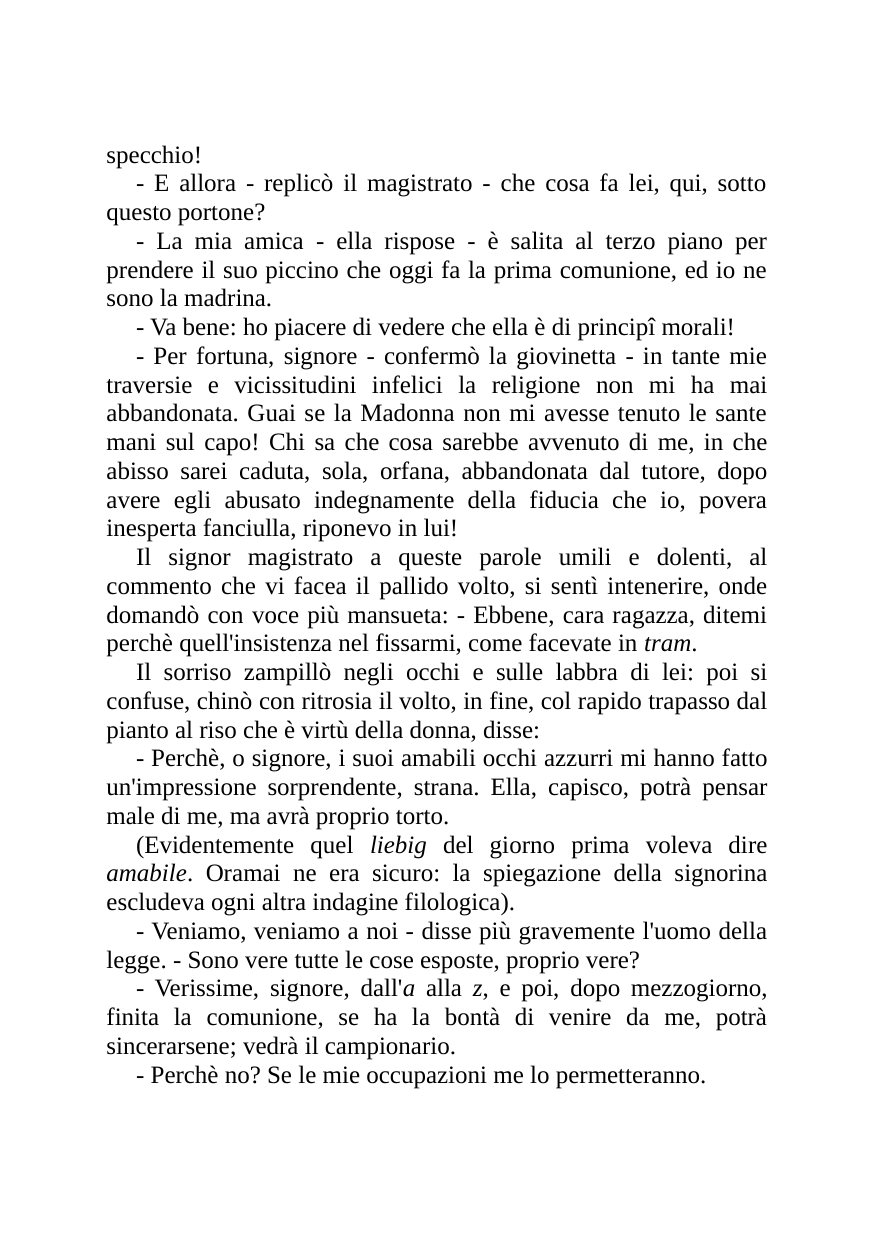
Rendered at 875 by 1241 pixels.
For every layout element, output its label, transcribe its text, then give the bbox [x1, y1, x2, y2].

text - Perchè, o signore, i suoi amabili occhi azzurri mi hanno fatto un'impressione sorprendente, strana. Ella, capisco, potrà pensar male di me, ma avrà proprio torto. [106, 743, 768, 830]
text - Veniamo, veniamo a noi - disse più gravemente l'uomo della legge. - Sono vere tutte le cose esposte, proprio vere? [106, 916, 768, 973]
text - La mia amica - ella rispose - è salita al terzo piano per prendere il suo piccino che oggi fa la prima comunione, ed io ne sono la madrina. [106, 226, 768, 312]
text Il sorriso zampillò negli occhi e sulle labbra di lei: poi si confuse, chinò con ritrosia il volto, in fine, col rapido trapasso dal pianto al riso che è virtù della donna, disse: [106, 657, 768, 743]
text - Per fortuna, signore - confermò la giovinetta - in tante mie traversie e vicissitudini infelici la religione non mi ha mai abbandonata. Guai se la Madonna non mi avesse tenuto le sante mani sul capo! Chi sa che cosa sarebbe avvenuto di me, in che abisso sarei caduta, sola, orfana, abbandonata dal tutore, dopo avere egli abusato indegnamente della fiducia che io, povera inesperta fanciulla, riponevo in lui! [106, 341, 768, 542]
text - Va bene: ho piacere di vedere che ella è di principî morali! [106, 312, 768, 341]
text - Perchè no? Se le mie occupazioni me lo permetteranno. [106, 1060, 768, 1088]
text (Evidentemente quel liebig del giorno prima voleva dire amabile. Oramai ne era sicuro: la spiegazione della signorina escludeva ogni altra indagine filologica). [106, 830, 768, 916]
text Il signor magistrato a queste parole umili e dolenti, al commento che vi facea il pallido volto, si sentì intenerire, onde domandò con voce più mansueta: - Ebbene, cara ragazza, ditemi perchè quell'insistenza nel fissarmi, come facevate in tram. [106, 542, 768, 657]
text specchio! [106, 140, 768, 168]
text - Verissime, signore, dall'a alla z, e poi, dopo mezzogiorno, finita la comunione, se ha la bontà di venire da me, potrà sincerarsene; vedrà il campionario. [106, 973, 768, 1060]
text - E allora - replicò il magistrato - che cosa fa lei, qui, sotto questo portone? [106, 168, 768, 226]
